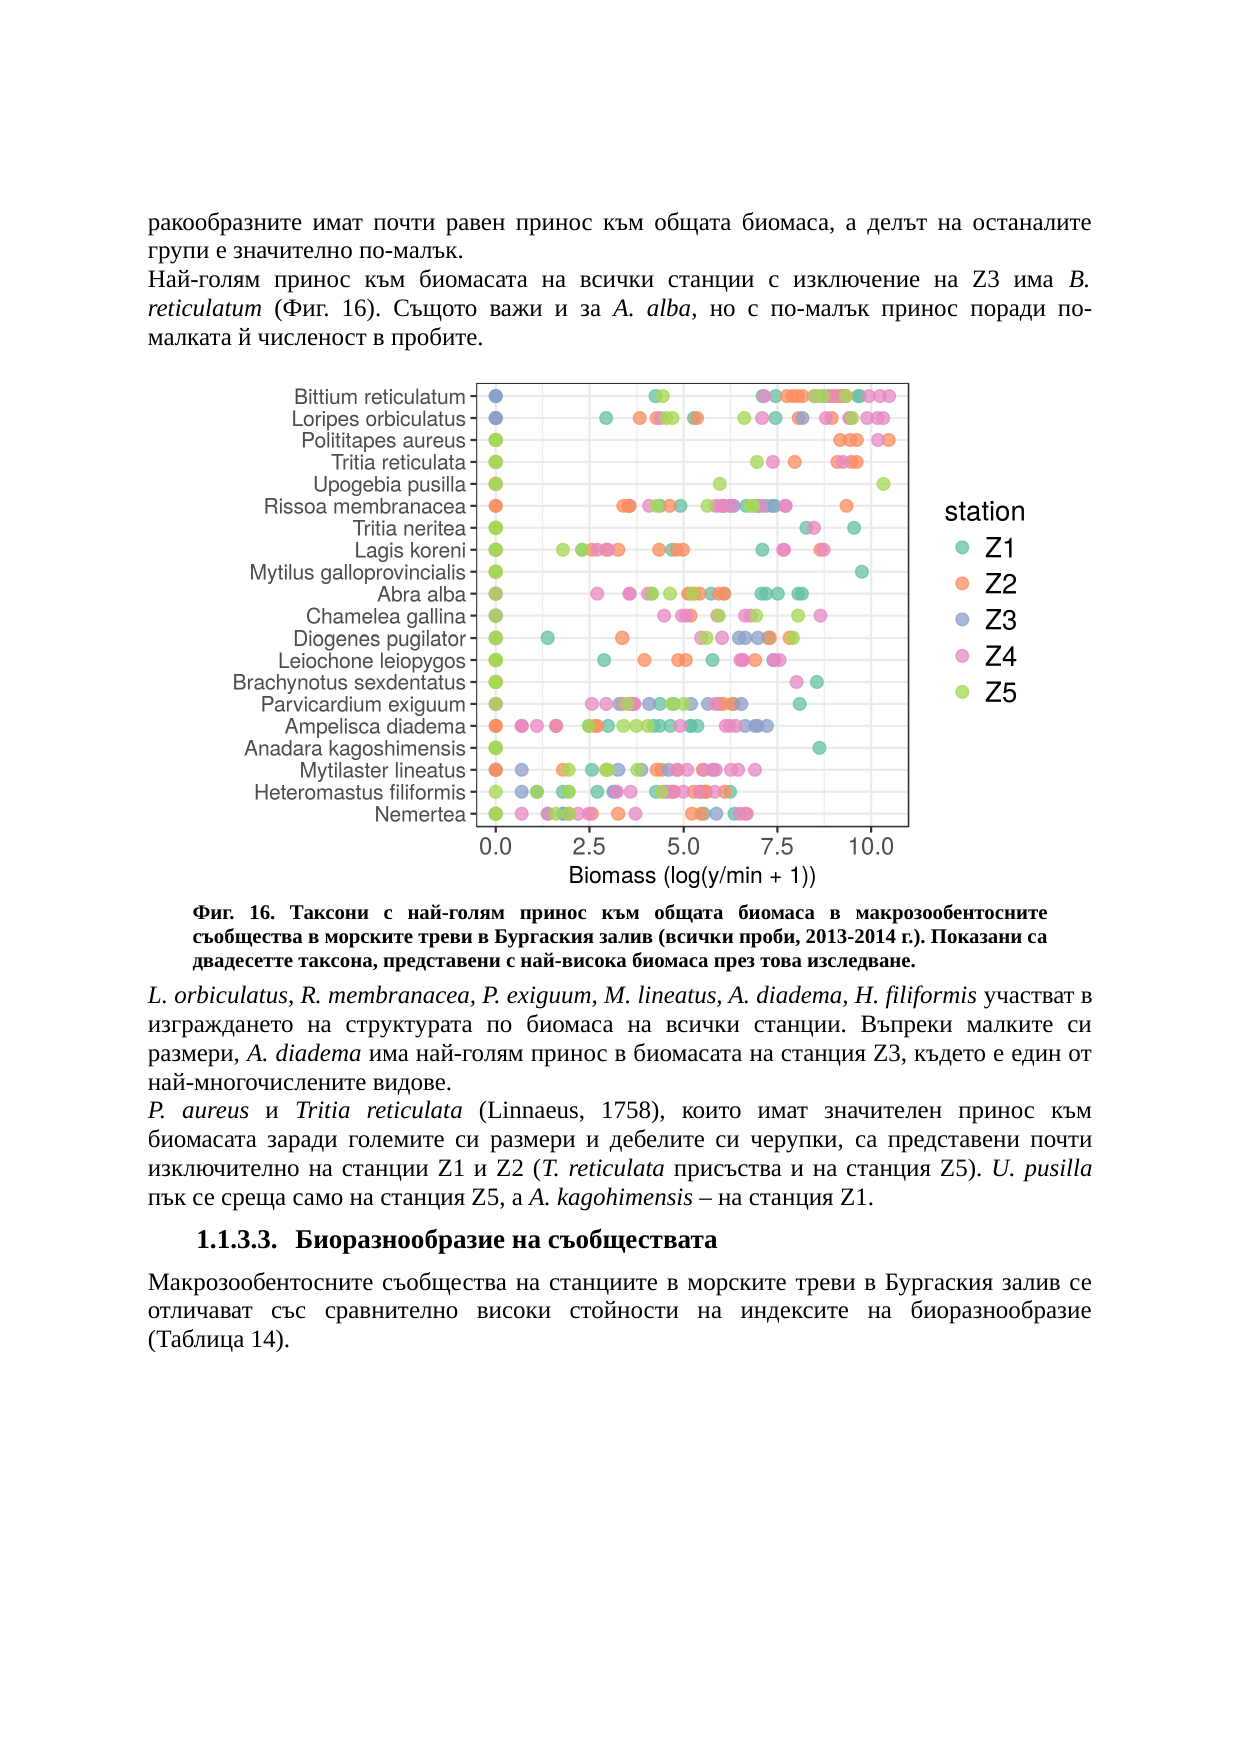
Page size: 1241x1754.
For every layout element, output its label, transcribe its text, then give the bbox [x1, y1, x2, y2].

text Макрозообентосните съобщества на станциите в морските треви в Бургаския залив се отличават със сравнително високи стойности на индексите на биоразнообразие (Таблица 14). [148, 1267, 1093, 1353]
picture [192, 371, 1049, 900]
text ракообразните имат почти равен принос към общата биомаса, а делът на останалите групи е значително по-малък. [148, 207, 1093, 264]
subtitle Биоразнообразие на съобществата [266, 1223, 1093, 1254]
text P. aureus и Tritia reticulata (Linnaeus, 1758), които имат значителен принос към биомасата заради големите си размери и дебелите си черупки, са представени почти изключително на станции Z1 и Z2 (T. reticulata присъства и на станция Z5). U. pusilla пък се среща само на станция Z5, а A. kagohimensis – на станция Z1. [148, 1096, 1093, 1211]
text Фиг. 16. Таксони с най-голям принос към общата биомаса в макрозообентосните съобщества в морските треви в Бургаския залив (всички проби, 2013-2014 г.). Показани са двадесетте таксона, представени с най-висока биомаса през това изследване. [192, 900, 1048, 972]
text Най-голям принос към биомасата на всички станции с изключение на Z3 има B. reticulatum (Фиг. 16). Същото важи и за A. alba, но с по-малък принос поради по-малката й численост в пробите. [148, 264, 1093, 350]
text L. orbiculatus, R. membranacea, P. exiguum, M. lineatus, A. diadema, H. filiformis участват в изграждането на структурата по биомаса на всички станции. Въпреки малките си размери, A. diadema има най-голям принос в биомасата на станция Z3, където е един от най-многочислените видове. [148, 350, 1093, 1096]
